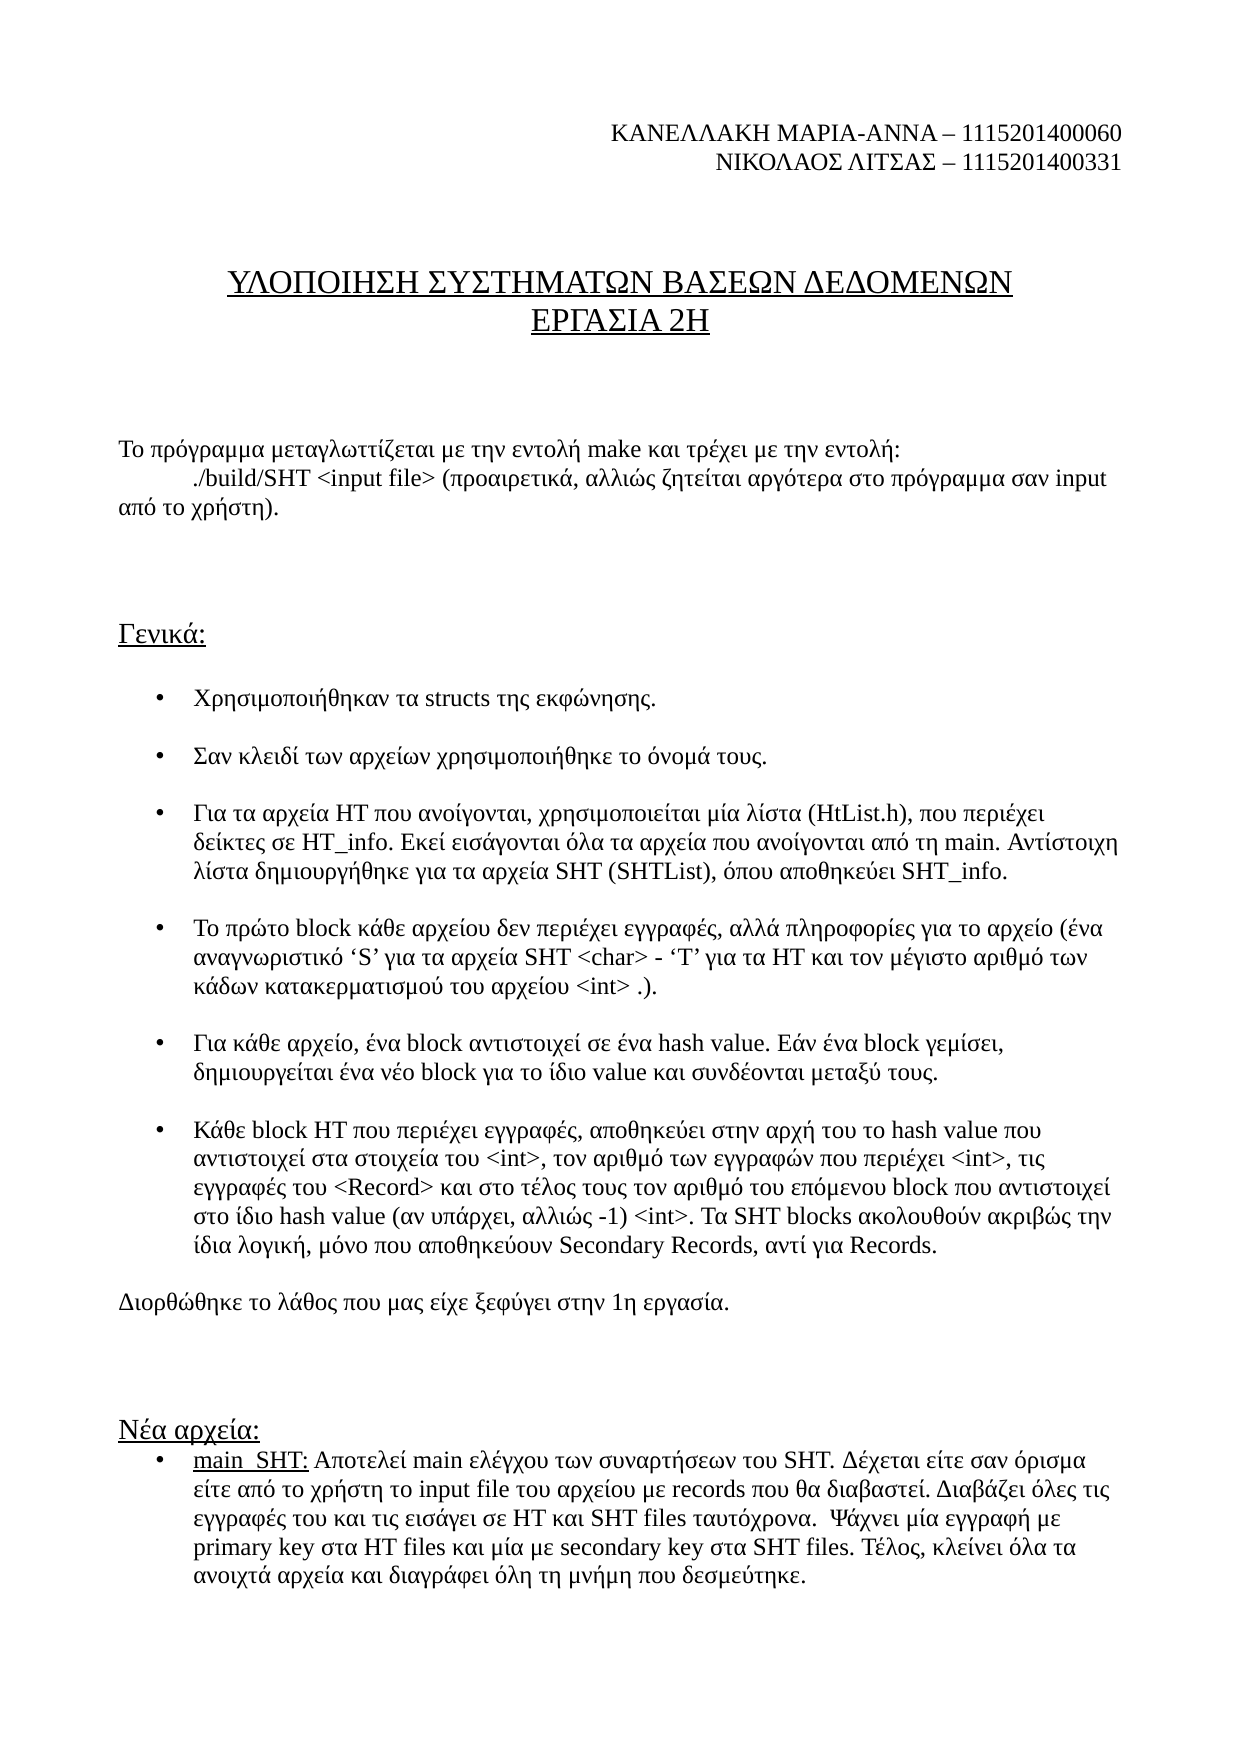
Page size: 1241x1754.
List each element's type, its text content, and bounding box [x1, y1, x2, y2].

text Διορθώθηκε το λάθος που μας είχε ξεφύγει στην 1η εργασία. [118, 1287, 1122, 1316]
list Για κάθε αρχείο, ένα block αντιστοιχεί σε ένα hash value. Εάν ένα block γεμίσει, δημιουργείται ένα νέο block για το ίδιο value και συνδέονται μεταξύ τους. [156, 1028, 1122, 1086]
list Χρησιμοποιήθηκαν τα structs της εκφώνησης. [156, 683, 1122, 712]
text ΚΑΝΕΛΛΑΚΗ ΜΑΡΙΑ-ΑΝΝΑ – 1115201400060 [118, 118, 1122, 147]
list Κάθε block ΗΤ που περιέχει εγγραφές, αποθηκεύει στην αρχή του το hash value που αντιστοιχεί στα στοιχεία του <int>, τον αριθμό των εγγραφών που περιέχει <int>, τις εγγραφές του <Record> και στο τέλος τους τον αριθμό του επόμενου block που αντιστοιχεί στο ίδιο hash value (αν υπάρχει, αλλιώς -1) <int>. Τα SHT blocks ακολουθούν ακριβώς την ίδια λογική, μόνο που αποθηκεύουν Secondary Records, αντί για Records. [156, 1115, 1122, 1258]
text ΝΙΚΟΛΑΟΣ ΛΙΤΣΑΣ – 1115201400331 [118, 147, 1122, 176]
text Νέα αρχεία: [118, 1412, 1122, 1445]
list main_SHΤ: Αποτελεί main ελέγχου των συναρτήσεων του SHΤ. Δέχεται είτε σαν όρισμα είτε από το χρήστη το input file του αρχείου με records που θα διαβαστεί. Διαβάζει όλες τις εγγραφές του και τις εισάγει σε HT και SHT files ταυτόχρονα. Ψάχνει μία εγγραφή με primary key στα HT files και μία με secondary key στα SHT files. Τέλος, κλείνει όλα τα ανοιχτά αρχεία και διαγράφει όλη τη μνήμη που δεσμεύτηκε. [156, 1445, 1122, 1589]
list Το πρώτο block κάθε αρχείου δεν περιέχει εγγραφές, αλλά πληροφορίες για το αρχείο (ένα αναγνωριστικό ‘S’ για τα αρχεία SHT <char> - ‘T’ για τα HT και τον μέγιστο αριθμό των κάδων κατακερματισμού του αρχείου <int> .). [156, 913, 1122, 1000]
text ./build/SHT <input file> (προαιρετικά, αλλιώς ζητείται αργότερα στο πρόγραμμα σαν input από το χρήστη). [118, 463, 1122, 521]
text ΕΡΓΑΣΙΑ 2Η [118, 300, 1122, 338]
text Το πρόγραμμα μεταγλωττίζεται με την εντολή make και τρέχει με την εντολή: [118, 434, 1122, 463]
text ΥΛΟΠΟΙΗΣΗ ΣΥΣΤΗΜΑΤΩΝ ΒΑΣΕΩΝ ΔΕΔΟΜΕΝΩΝ [118, 262, 1122, 300]
list Για τα αρχεία HT που ανοίγονται, χρησιμοποιείται μία λίστα (HtList.h), που περιέχει δείκτες σε HT_info. Εκεί εισάγονται όλα τα αρχεία που ανοίγονται από τη main. Αντίστοιχη λίστα δημιουργήθηκε για τα αρχεία SHT (SHTList), όπου αποθηκεύει SHT_info. [156, 798, 1122, 885]
list Σαν κλειδί των αρχείων χρησιμοποιήθηκε το όνομά τους. [156, 741, 1122, 770]
text Γενικά: [118, 616, 1122, 650]
